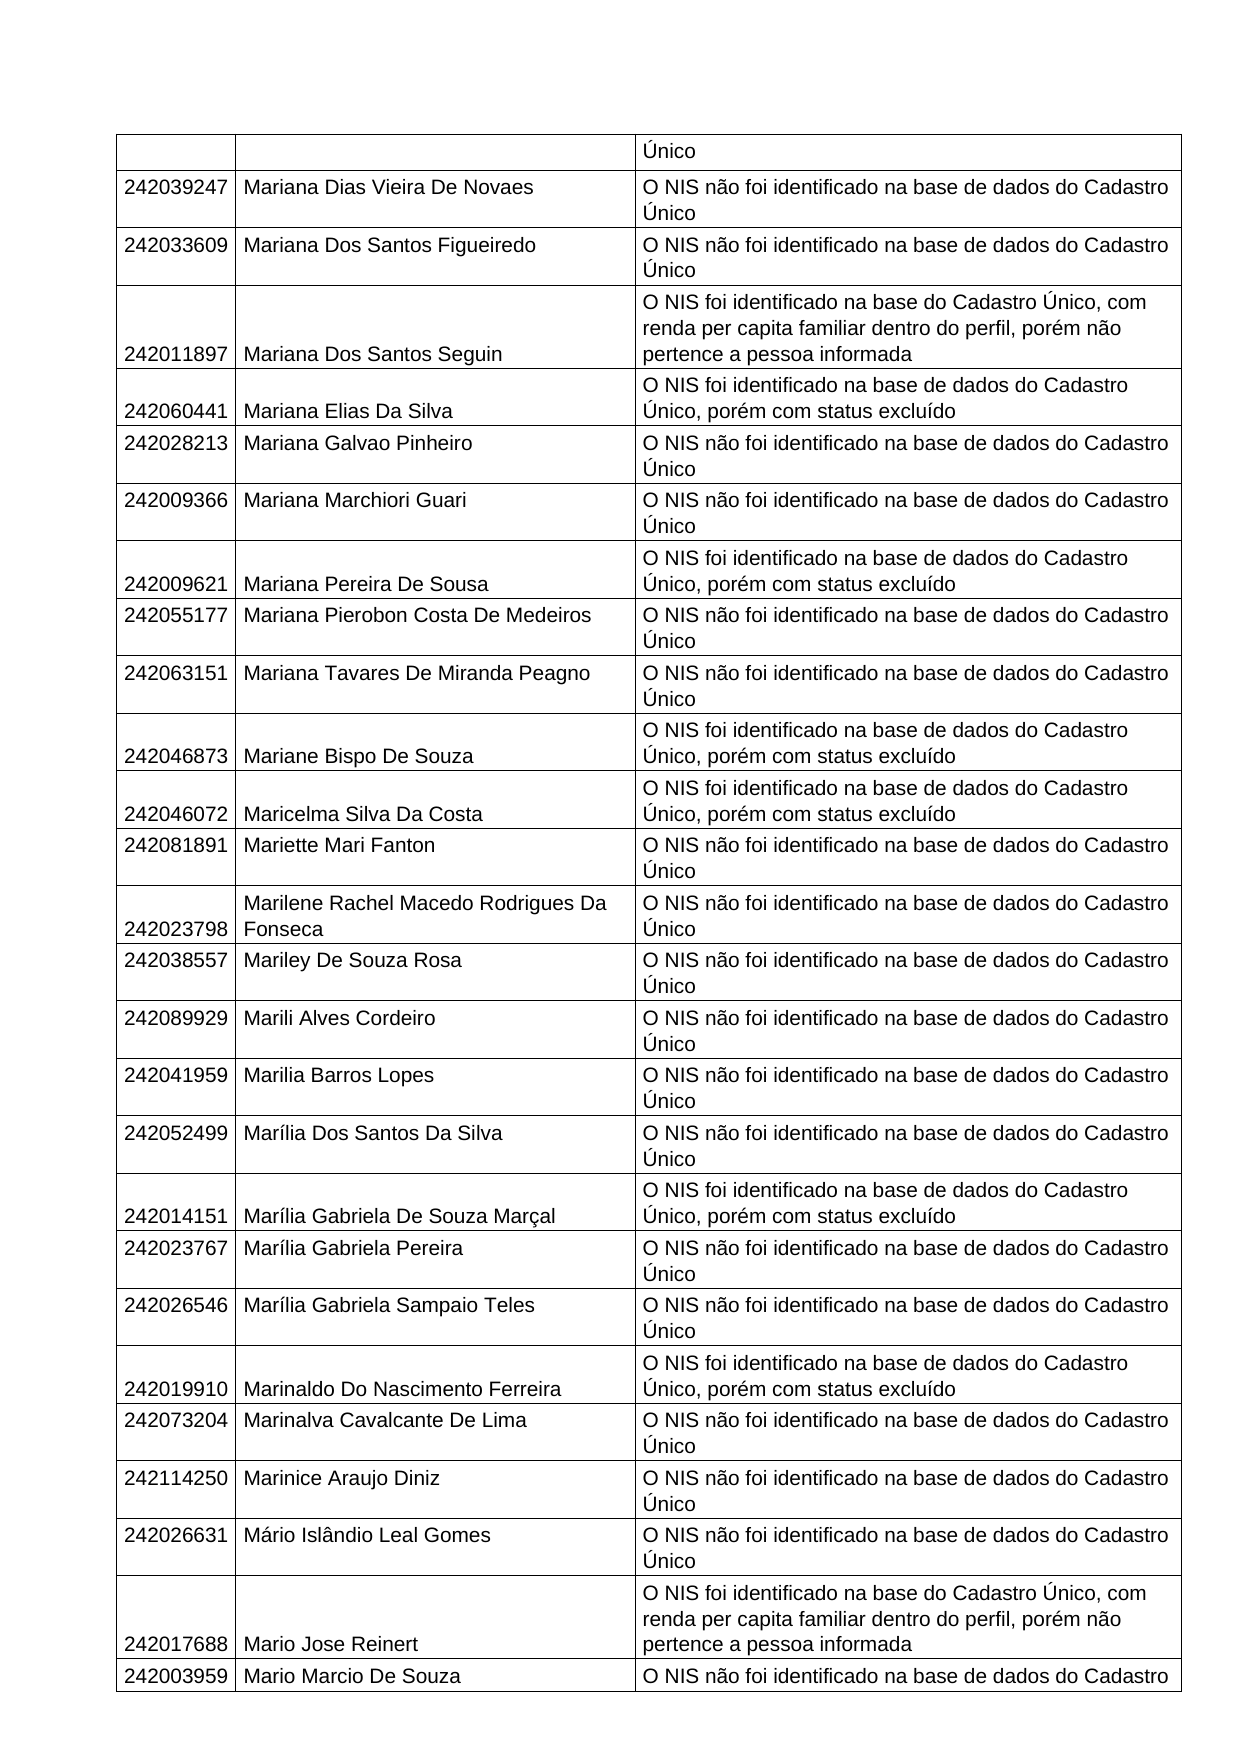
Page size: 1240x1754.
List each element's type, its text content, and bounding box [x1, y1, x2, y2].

table_cell Mariana Galvao Pinheiro [236, 426, 635, 483]
table_cell 242003959 [117, 1659, 235, 1691]
table_cell 242017688 [117, 1576, 235, 1658]
table_cell Marília Gabriela De Souza Marçal [236, 1174, 635, 1230]
table_cell O NIS não foi identificado na base de dados do Cadastro Único [636, 228, 1181, 284]
table_cell Mariana Dias Vieira De Novaes [236, 171, 635, 227]
table_cell 242023798 [117, 886, 235, 943]
table_cell 242033609 [117, 228, 235, 284]
table_cell O NIS foi identificado na base do Cadastro Único, com renda per capita familiar dentro do perfil, porém não pertence a pessoa informada [636, 286, 1181, 368]
table_cell 242023767 [117, 1231, 235, 1288]
table_cell O NIS não foi identificado na base de dados do Cadastro Único [636, 944, 1181, 1000]
table_cell Marília Gabriela Pereira [236, 1231, 635, 1288]
table_cell 242081891 [117, 829, 235, 885]
table_cell O NIS foi identificado na base de dados do Cadastro Único, porém com status excluído [636, 714, 1181, 770]
table_cell 242055177 [117, 599, 235, 655]
table_cell Mariette Mari Fanton [236, 829, 635, 885]
table_cell 242046072 [117, 771, 235, 828]
table_cell 242060441 [117, 369, 235, 425]
table_cell Mariana Elias Da Silva [236, 369, 635, 425]
table_cell O NIS não foi identificado na base de dados do Cadastro Único [636, 1116, 1181, 1173]
table_cell O NIS não foi identificado na base de dados do Cadastro Único [636, 1231, 1181, 1288]
table_cell O NIS não foi identificado na base de dados do Cadastro Único [636, 484, 1181, 540]
table_cell O NIS foi identificado na base de dados do Cadastro Único, porém com status excluído [636, 369, 1181, 425]
table_cell 242041959 [117, 1059, 235, 1115]
table_cell O NIS foi identificado na base de dados do Cadastro Único, porém com status excluído [636, 1346, 1181, 1403]
table_cell O NIS não foi identificado na base de dados do Cadastro Único [636, 599, 1181, 655]
table_cell [117, 135, 235, 169]
table_cell O NIS não foi identificado na base de dados do Cadastro [636, 1659, 1181, 1691]
table_cell 242039247 [117, 171, 235, 227]
table_cell O NIS foi identificado na base do Cadastro Único, com renda per capita familiar dentro do perfil, porém não pertence a pessoa informada [636, 1576, 1181, 1658]
table_cell O NIS não foi identificado na base de dados do Cadastro Único [636, 1461, 1181, 1518]
table_cell 242046873 [117, 714, 235, 770]
table_cell 242089929 [117, 1001, 235, 1058]
table_cell Maricelma Silva Da Costa [236, 771, 635, 828]
table_cell O NIS não foi identificado na base de dados do Cadastro Único [636, 886, 1181, 943]
table_cell Marinice Araujo Diniz [236, 1461, 635, 1518]
table_cell Único [636, 135, 1181, 169]
table_cell Marinaldo Do Nascimento Ferreira [236, 1346, 635, 1403]
table_cell Marília Dos Santos Da Silva [236, 1116, 635, 1173]
table_cell Mariana Dos Santos Seguin [236, 286, 635, 368]
table_cell Mariana Dos Santos Figueiredo [236, 228, 635, 284]
table_cell Mariana Tavares De Miranda Peagno [236, 656, 635, 713]
table_cell 242011897 [117, 286, 235, 368]
table_cell 242028213 [117, 426, 235, 483]
table_cell 242052499 [117, 1116, 235, 1173]
table_cell Marili Alves Cordeiro [236, 1001, 635, 1058]
table_cell 242026631 [117, 1519, 235, 1575]
table_cell 242019910 [117, 1346, 235, 1403]
table_cell 242026546 [117, 1289, 235, 1345]
table_cell O NIS não foi identificado na base de dados do Cadastro Único [636, 1001, 1181, 1058]
table_cell 242038557 [117, 944, 235, 1000]
table_cell Mariana Pierobon Costa De Medeiros [236, 599, 635, 655]
table_cell 242014151 [117, 1174, 235, 1230]
table_cell O NIS não foi identificado na base de dados do Cadastro Único [636, 426, 1181, 483]
table_cell O NIS foi identificado na base de dados do Cadastro Único, porém com status excluído [636, 771, 1181, 828]
table_cell Mário Islândio Leal Gomes [236, 1519, 635, 1575]
table_cell 242114250 [117, 1461, 235, 1518]
table_cell 242063151 [117, 656, 235, 713]
table_cell Mario Marcio De Souza [236, 1659, 635, 1691]
table_cell Marilia Barros Lopes [236, 1059, 635, 1115]
table_cell Marília Gabriela Sampaio Teles [236, 1289, 635, 1345]
table_cell Marilene Rachel Macedo Rodrigues Da Fonseca [236, 886, 635, 943]
table_cell Mariley De Souza Rosa [236, 944, 635, 1000]
table_cell O NIS não foi identificado na base de dados do Cadastro Único [636, 171, 1181, 227]
table_cell 242073204 [117, 1404, 235, 1460]
table_cell O NIS não foi identificado na base de dados do Cadastro Único [636, 829, 1181, 885]
table_cell Mario Jose Reinert [236, 1576, 635, 1658]
table_cell Marinalva Cavalcante De Lima [236, 1404, 635, 1460]
table_cell O NIS foi identificado na base de dados do Cadastro Único, porém com status excluído [636, 1174, 1181, 1230]
table_cell O NIS não foi identificado na base de dados do Cadastro Único [636, 1404, 1181, 1460]
table_cell O NIS não foi identificado na base de dados do Cadastro Único [636, 1289, 1181, 1345]
table_cell Mariana Marchiori Guari [236, 484, 635, 540]
table_cell O NIS não foi identificado na base de dados do Cadastro Único [636, 656, 1181, 713]
table_cell [236, 135, 635, 169]
table_cell 242009366 [117, 484, 235, 540]
table_cell O NIS não foi identificado na base de dados do Cadastro Único [636, 1059, 1181, 1115]
table_cell O NIS não foi identificado na base de dados do Cadastro Único [636, 1519, 1181, 1575]
table_cell Mariane Bispo De Souza [236, 714, 635, 770]
table_cell Mariana Pereira De Sousa [236, 541, 635, 598]
table_cell O NIS foi identificado na base de dados do Cadastro Único, porém com status excluído [636, 541, 1181, 598]
table_cell 242009621 [117, 541, 235, 598]
